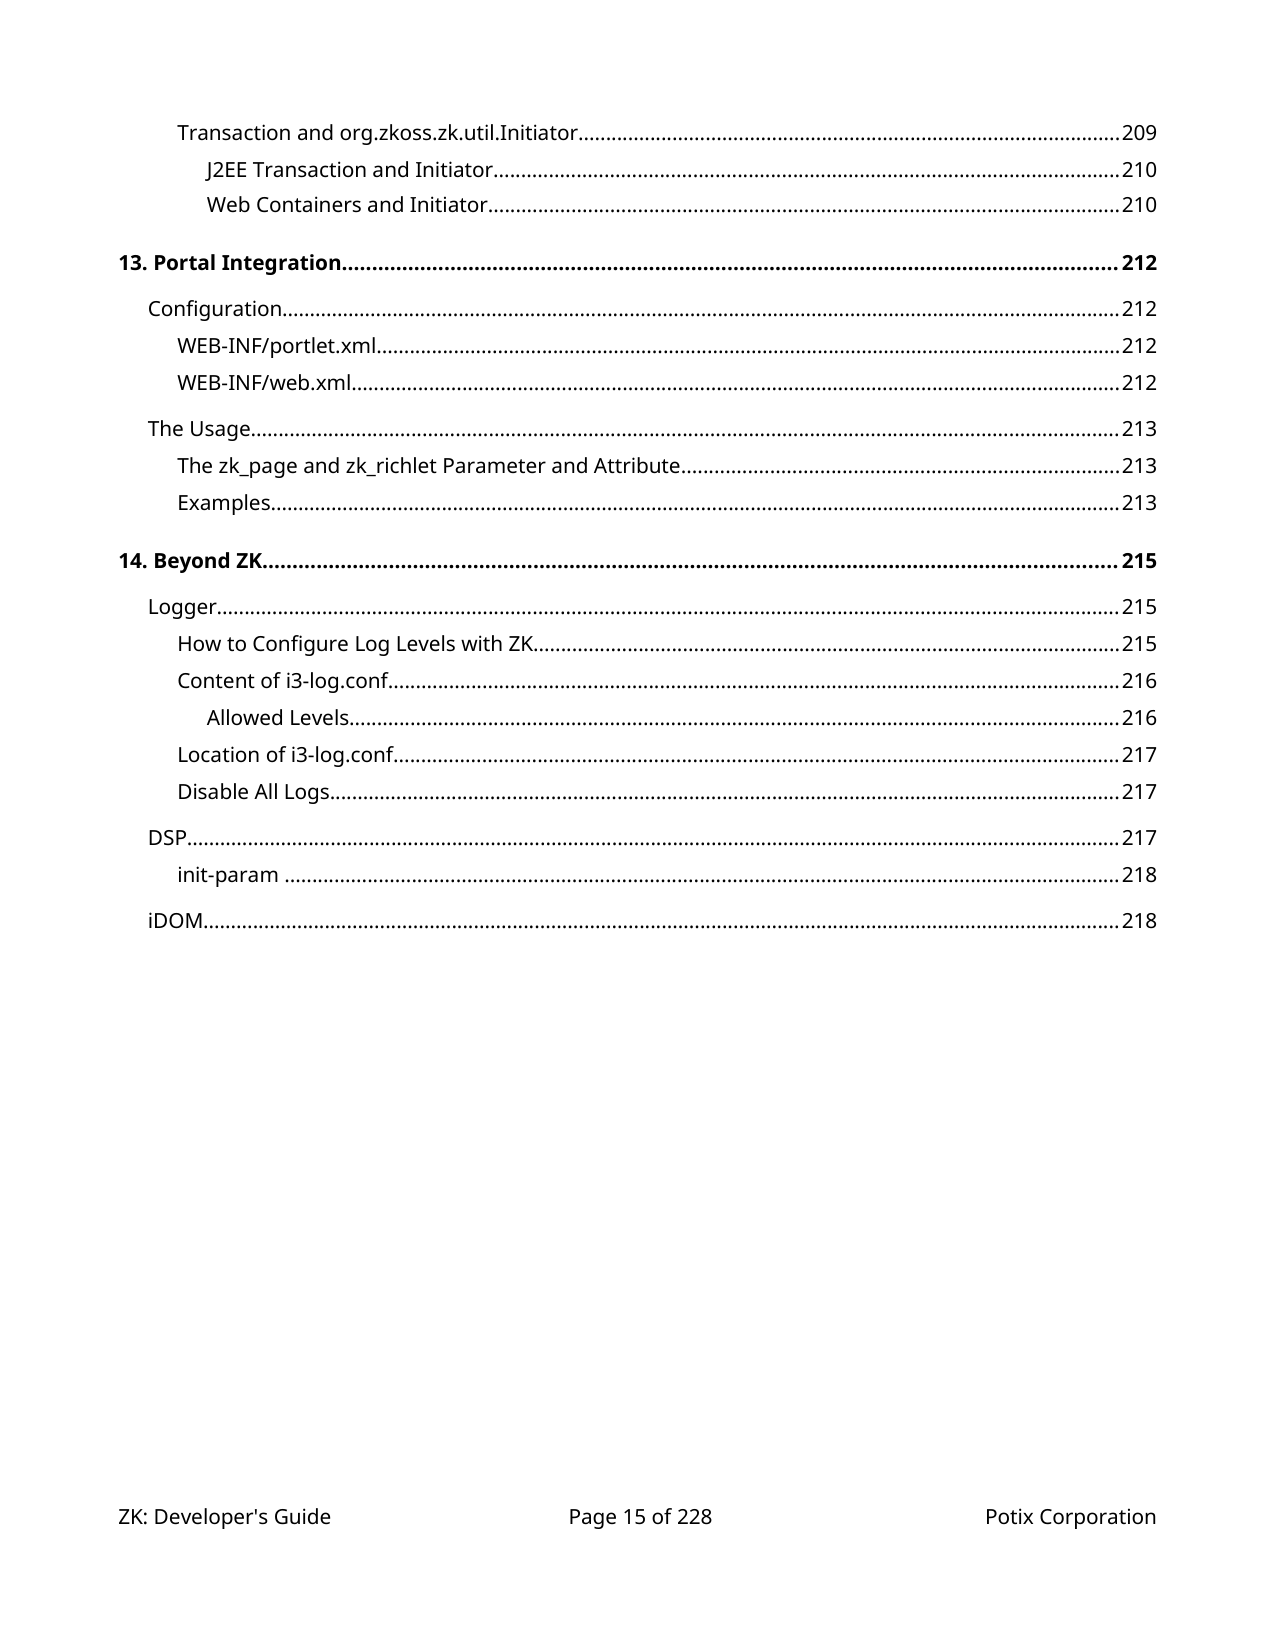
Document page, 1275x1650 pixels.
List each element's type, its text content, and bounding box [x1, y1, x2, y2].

text Allowed Levels 216 [207, 703, 1157, 731]
text Content of i3-log.conf 216 [177, 666, 1157, 694]
text The zk_page and zk_richlet Parameter and Attribute 213 [177, 451, 1157, 479]
text WEB-INF/web.xml 212 [177, 368, 1157, 396]
text 14. Beyond ZK 215 [118, 546, 1157, 574]
text How to Configure Log Levels with ZK 215 [177, 629, 1157, 657]
text iDOM 218 [148, 906, 1157, 934]
text Location of i3-log.conf 217 [177, 740, 1157, 768]
text Web Containers and Initiator 210 [207, 190, 1157, 219]
text Examples 213 [177, 488, 1157, 517]
text Transaction and org.zkoss.zk.util.Initiator 209 [177, 118, 1157, 146]
text DSP 217 [148, 823, 1157, 852]
text The Usage 213 [148, 414, 1157, 442]
text init-param 218 [177, 860, 1157, 889]
text Configuration 212 [148, 294, 1157, 322]
text Disable All Logs 217 [177, 777, 1157, 806]
text 13. Portal Integration 212 [118, 248, 1157, 276]
text Logger 215 [148, 592, 1157, 620]
text J2EE Transaction and Initiator 210 [207, 155, 1157, 183]
text WEB-INF/portlet.xml 212 [177, 331, 1157, 359]
